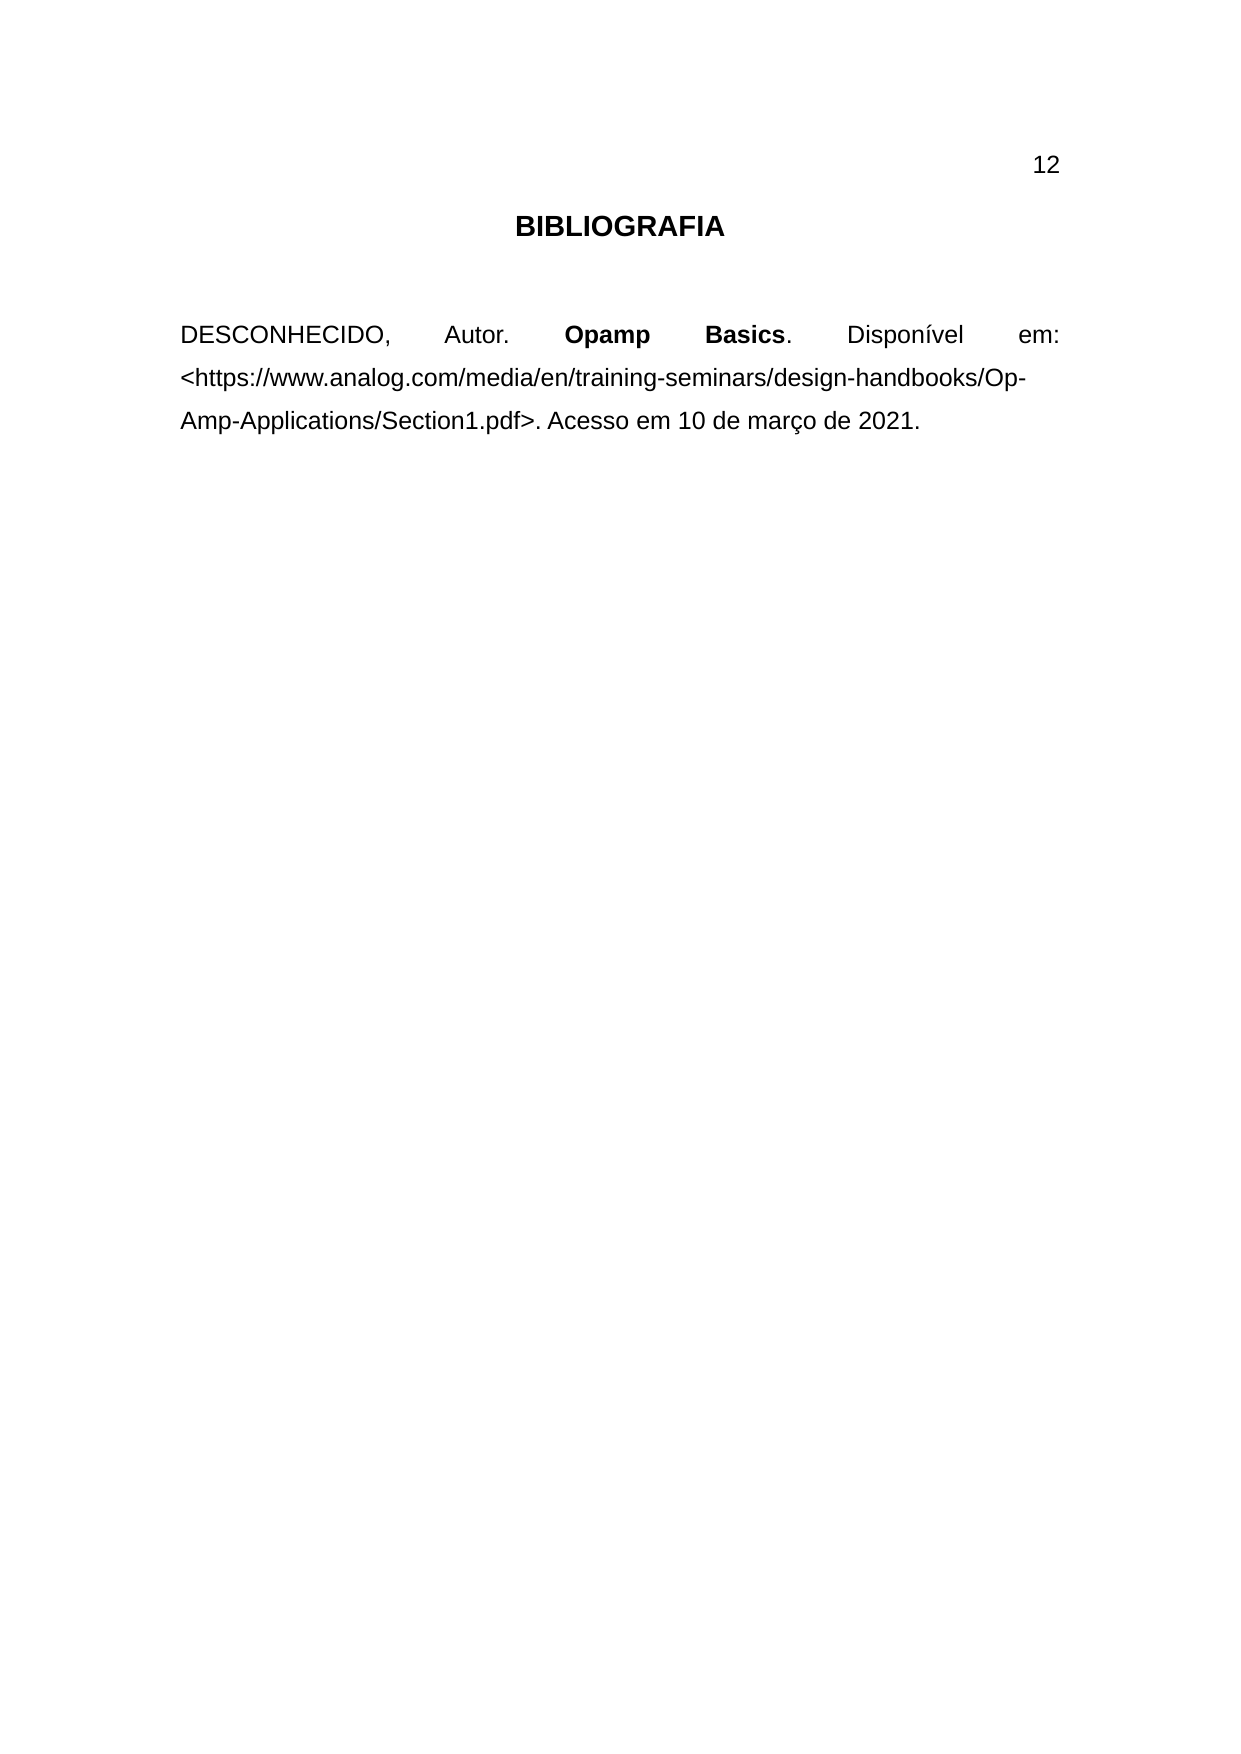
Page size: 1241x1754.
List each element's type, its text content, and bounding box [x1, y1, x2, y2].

text DESCONHECIDO, Autor. Opamp Basics. Disponível em: <https://www.analog.com/media/en/training-seminars/design-handbooks/Op-Amp-Applications/Section1.pdf>. Acesso em 10 de março de 2021. [180, 320, 1060, 435]
subtitle BIBLIOGRAFIA [180, 209, 1060, 242]
